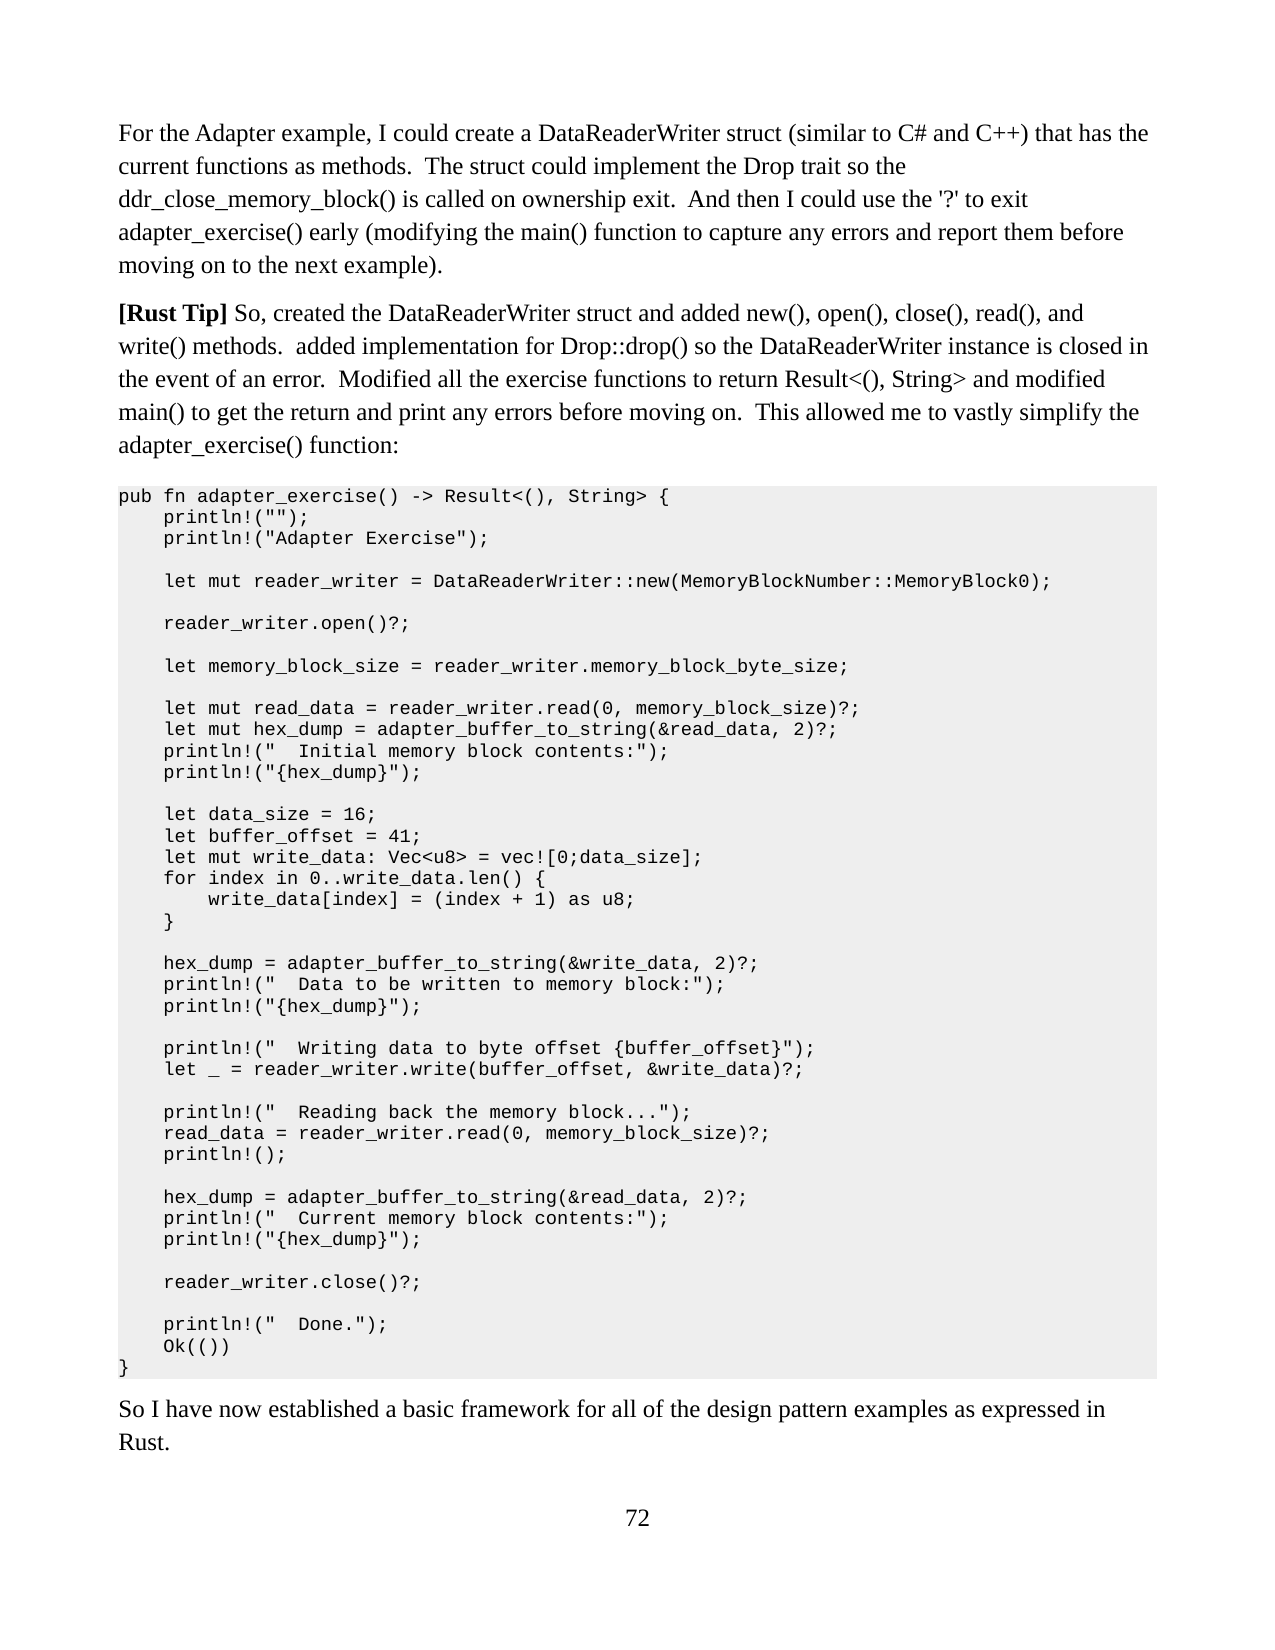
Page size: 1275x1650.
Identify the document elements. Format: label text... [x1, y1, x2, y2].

text pub fn adapter_exercise() -> Result<(), String> { [118, 486, 1157, 508]
text reader_writer.close()?; [118, 1273, 1157, 1294]
text println!("{hex_dump}"); [118, 1230, 1157, 1251]
text let mut reader_writer = DataReaderWriter::new(MemoryBlockNumber::MemoryBlock0); [118, 571, 1157, 593]
text let mut read_data = reader_writer.read(0, memory_block_size)?; [118, 699, 1157, 720]
text reader_writer.open()?; [118, 614, 1157, 635]
text let data_size = 16; [118, 805, 1157, 826]
text println!(" Initial memory block contents:"); [118, 741, 1157, 763]
text hex_dump = adapter_buffer_to_string(&read_data, 2)?; [118, 1188, 1157, 1209]
text println!("{hex_dump}"); [118, 763, 1157, 784]
text hex_dump = adapter_buffer_to_string(&write_data, 2)?; [118, 954, 1157, 975]
text let mut write_data: Vec<u8> = vec![0;data_size]; [118, 848, 1157, 869]
text println!("Adapter Exercise"); [118, 529, 1157, 550]
text println!(" Data to be written to memory block:"); [118, 975, 1157, 996]
text let mut hex_dump = adapter_buffer_to_string(&read_data, 2)?; [118, 720, 1157, 741]
text println!(); [118, 1145, 1157, 1166]
text write_data[index] = (index + 1) as u8; [118, 890, 1157, 911]
text let _ = reader_writer.write(buffer_offset, &write_data)?; [118, 1060, 1157, 1081]
text } [118, 911, 1157, 933]
text read_data = reader_writer.read(0, memory_block_size)?; [118, 1124, 1157, 1145]
text println!("{hex_dump}"); [118, 996, 1157, 1018]
text Ok(()) [118, 1336, 1157, 1358]
text println!(""); [118, 508, 1157, 529]
text println!(" Done."); [118, 1315, 1157, 1336]
text } [118, 1358, 1157, 1379]
text println!(" Writing data to byte offset {buffer_offset}"); [118, 1039, 1157, 1060]
text for index in 0..write_data.len() { [118, 869, 1157, 890]
text let memory_block_size = reader_writer.memory_block_byte_size; [118, 656, 1157, 678]
text So I have now established a basic framework for all of the design pattern examples as expressed in Rust. [118, 1394, 1157, 1456]
text println!(" Current memory block contents:"); [118, 1209, 1157, 1230]
text println!(" Reading back the memory block..."); [118, 1103, 1157, 1124]
text [Rust Tip] So, created the DataReaderWriter struct and added new(), open(), close(), read(), and write() methods. added implementation for Drop::drop() so the DataReaderWriter instance is closed in the event of an error. Modified all the exercise functions to return Result<(), String> and modified main() to get the return and print any errors before moving on. This allowed me to vastly simplify the adapter_exercise() function: [118, 298, 1157, 459]
text For the Adapter example, I could create a DataReaderWriter struct (similar to C# and C++) that has the current functions as methods. The struct could implement the Drop trait so the ddr_close_memory_block() is called on ownership exit. And then I could use the '?' to exit adapter_exercise() early (modifying the main() function to capture any errors and report them before moving on to the next example). [118, 118, 1157, 279]
text let buffer_offset = 41; [118, 826, 1157, 848]
